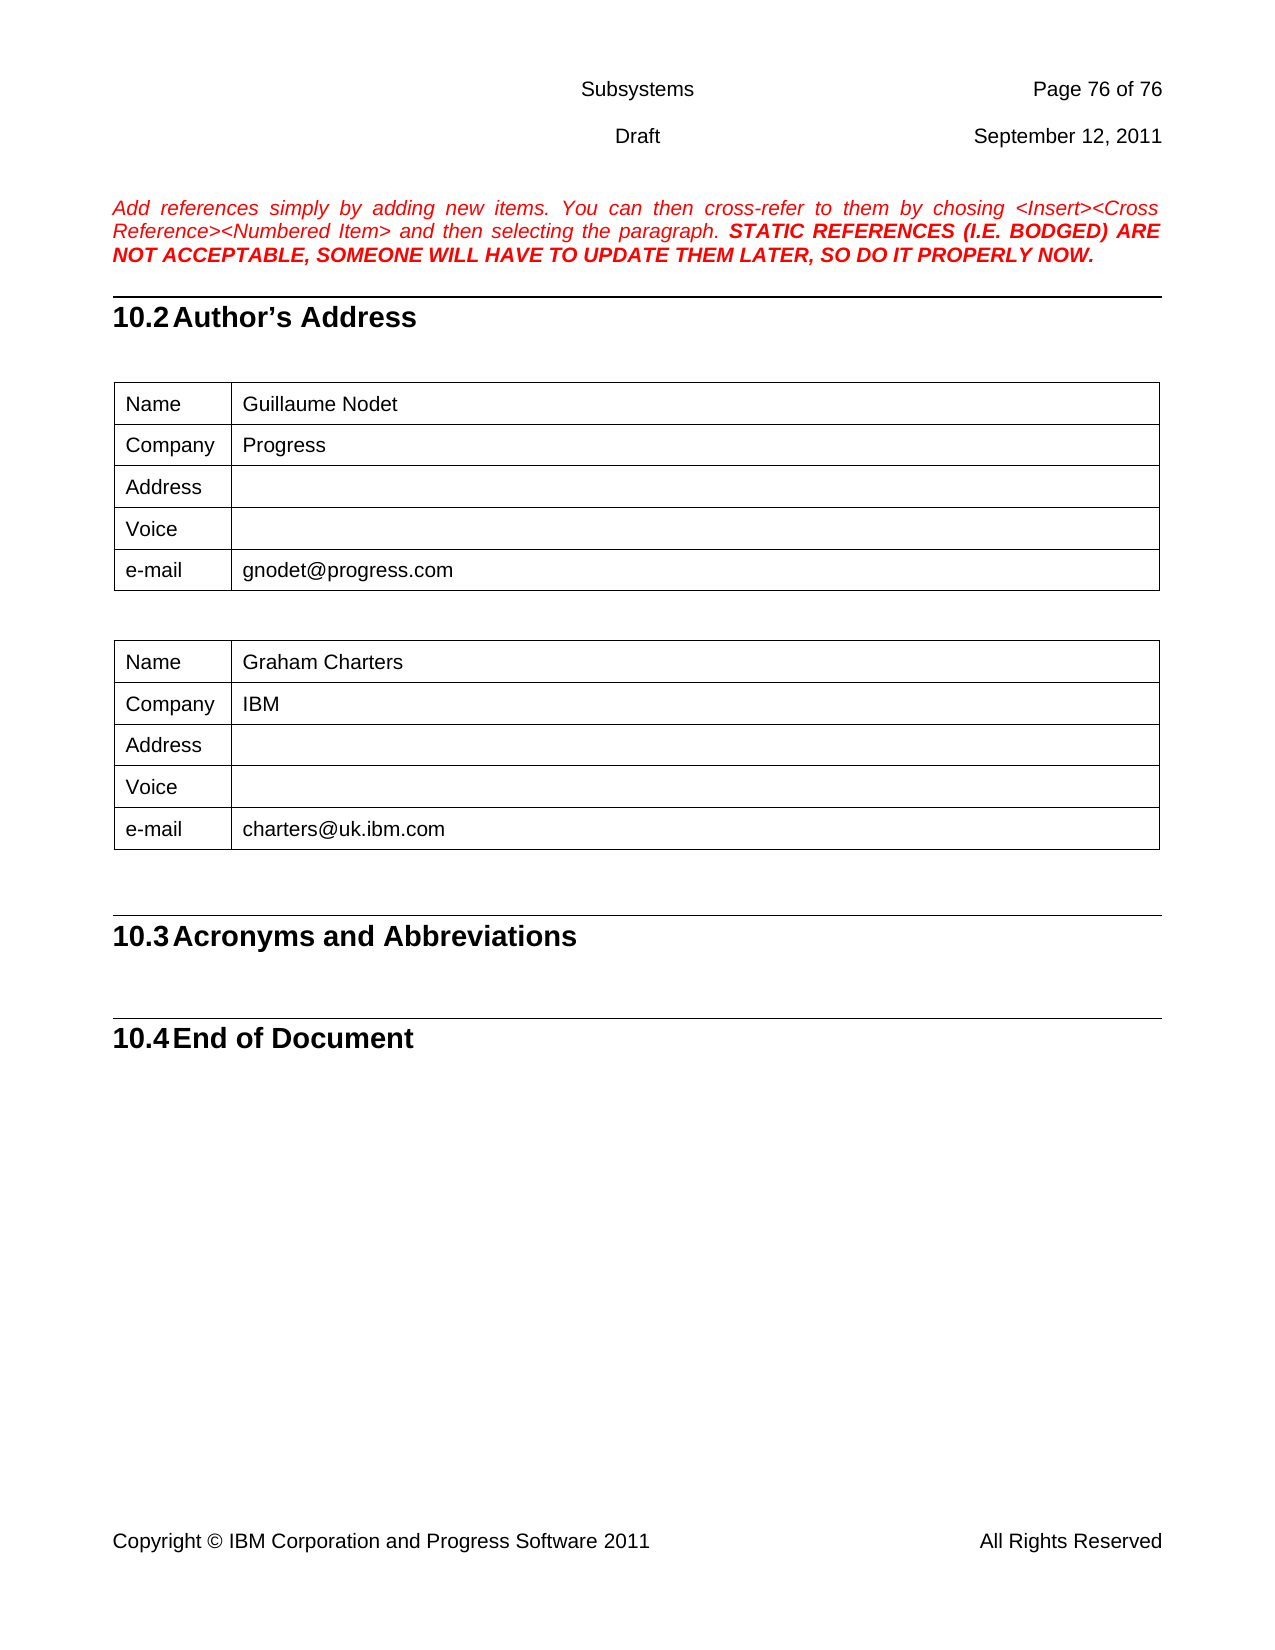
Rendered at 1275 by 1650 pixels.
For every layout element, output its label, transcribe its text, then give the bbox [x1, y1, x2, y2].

table_cell [232, 725, 1159, 765]
subtitle Acronyms and Abbreviations [112, 916, 1162, 952]
subtitle Author’s Address [112, 297, 1162, 333]
subtitle End of Document [112, 1019, 1162, 1054]
table_cell e-mail [115, 550, 231, 590]
table_cell [232, 766, 1159, 807]
table_header Name [115, 641, 231, 682]
table_cell Company [115, 683, 231, 724]
table_cell charters@uk.ibm.com [232, 808, 1159, 849]
table_cell Address [115, 466, 231, 507]
table_header Guillaume Nodet [232, 383, 1159, 424]
table_cell [232, 508, 1159, 549]
table_cell Voice [115, 508, 231, 549]
table_cell [232, 466, 1159, 507]
table_cell Company [115, 425, 231, 465]
table_cell e-mail [115, 808, 231, 849]
table_header Name [115, 383, 231, 424]
table_cell Voice [115, 766, 231, 807]
table_header Graham Charters [232, 641, 1159, 682]
table_cell Address [115, 725, 231, 765]
table_cell IBM [232, 683, 1159, 724]
table_cell gnodet@progress.com [232, 550, 1159, 590]
table_cell Progress [232, 425, 1159, 465]
text Add references simply by adding new items. You can then cross-refer to them by chosing <Insert><Cross Reference><Numbered Item> and then selecting the paragraph. STATIC REFERENCES (I.E. BODGED) ARE NOT ACCEPTABLE, SOMEONE WILL HAVE TO UPDATE THEM LATER, SO DO IT PROPERLY NOW. [112, 195, 1162, 267]
